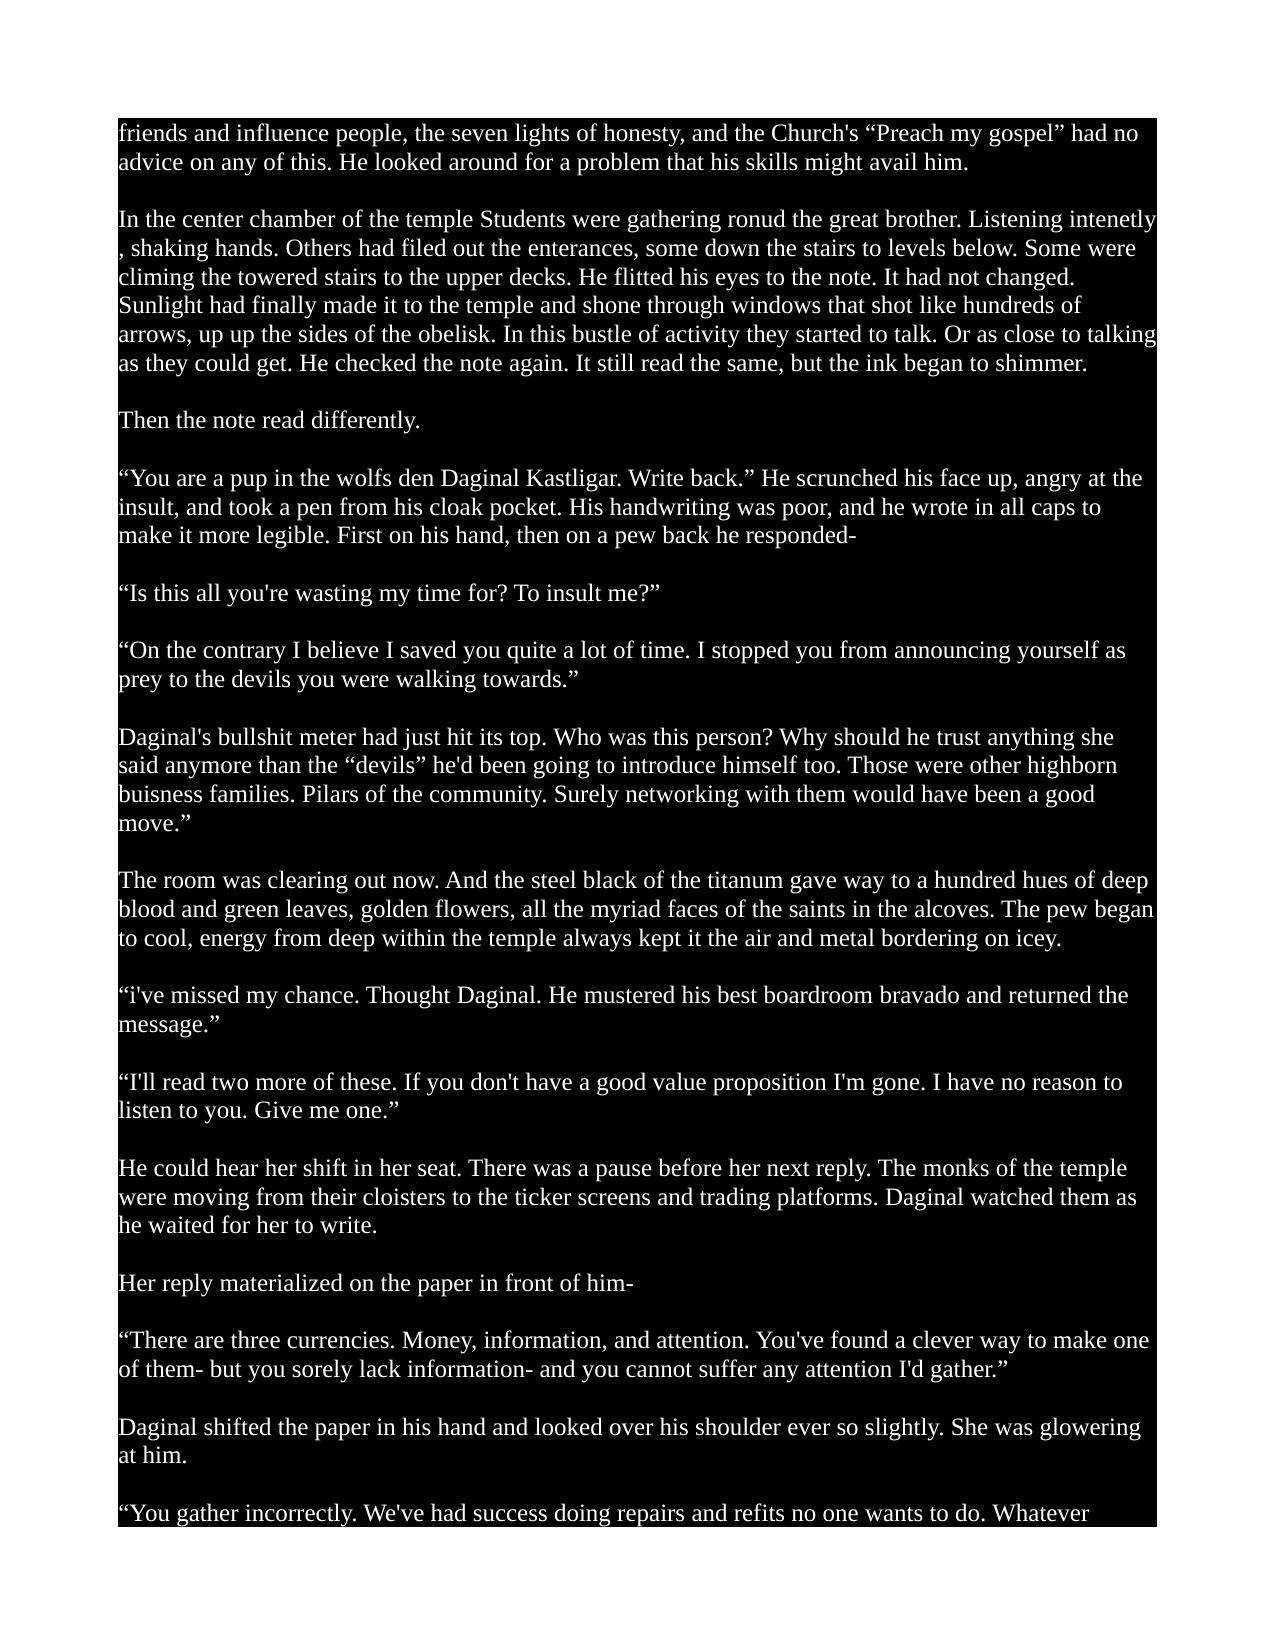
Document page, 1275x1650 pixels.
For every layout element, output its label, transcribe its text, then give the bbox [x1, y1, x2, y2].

text Daginal shifted the paper in his hand and looked over his shoulder ever so slightly. She was glowering at him. [118, 1412, 1157, 1469]
text The room was clearing out now. And the steel black of the titanum gave way to a hundred hues of deep blood and green leaves, golden flowers, all the myriad faces of the saints in the alcoves. The pew began to cool, energy from deep within the temple always kept it the air and metal bordering on icey. “i've missed my chance. Thought Daginal. He mustered his best boardroom bravado and returned the message.” “I'll read two more of these. If you don't have a good value proposition I'm gone. I have no reason to listen to you. Give me one.” [118, 866, 1157, 1124]
text friends and influence people, the seven lights of honesty, and the Church's “Preach my gospel” had no advice on any of this. He looked around for a problem that his skills might avail him. In the center chamber of the temple Students were gathering ronud the great brother. Listening intenetly , shaking hands. Others had filed out the enterances, some down the stairs to levels below. Some were climing the towered stairs to the upper decks. He flitted his eyes to the note. It had not changed. Sunlight had finally made it to the temple and shone through windows that shot like hundreds of arrows, up up the sides of the obelisk. In this bustle of activity they started to talk. Or as close to talking as they could get. He checked the note again. It still read the same, but the ink began to shimmer. [118, 118, 1157, 406]
text “On the contrary I believe I saved you quite a lot of time. I stopped you from announcing yourself as prey to the devils you were walking towards.” [118, 636, 1157, 693]
text “You are a pup in the wolfs den Daginal Kastligar. Write back.” He scrunched his face up, angry at the insult, and took a pen from his cloak pocket. His handwriting was poor, and he wrote in all caps to make it more legible. First on his hand, then on a pew back he responded- “Is this all you're wasting my time for? To insult me?” [118, 463, 1157, 607]
text “You gather incorrectly. We've had success doing repairs and refits no one wants to do. Whatever [118, 1498, 1157, 1527]
text “There are three currencies. Money, information, and attention. You've found a clever way to make one of them- but you sorely lack information- and you cannot suffer any attention I'd gather.” [118, 1326, 1157, 1383]
text Her reply materialized on the paper in front of him- [118, 1268, 1157, 1297]
text He could hear her shift in her seat. There was a pause before her next reply. The monks of the temple were moving from their cloisters to the ticker screens and trading platforms. Daginal watched them as he waited for her to write. [118, 1153, 1157, 1239]
text Then the note read differently. [118, 406, 1157, 434]
text Daginal's bullshit meter had just hit its top. Who was this person? Why should he trust anything she said anymore than the “devils” he'd been going to introduce himself too. Those were other highborn buisness families. Pilars of the community. Surely networking with them would have been a good move.” [118, 722, 1157, 837]
